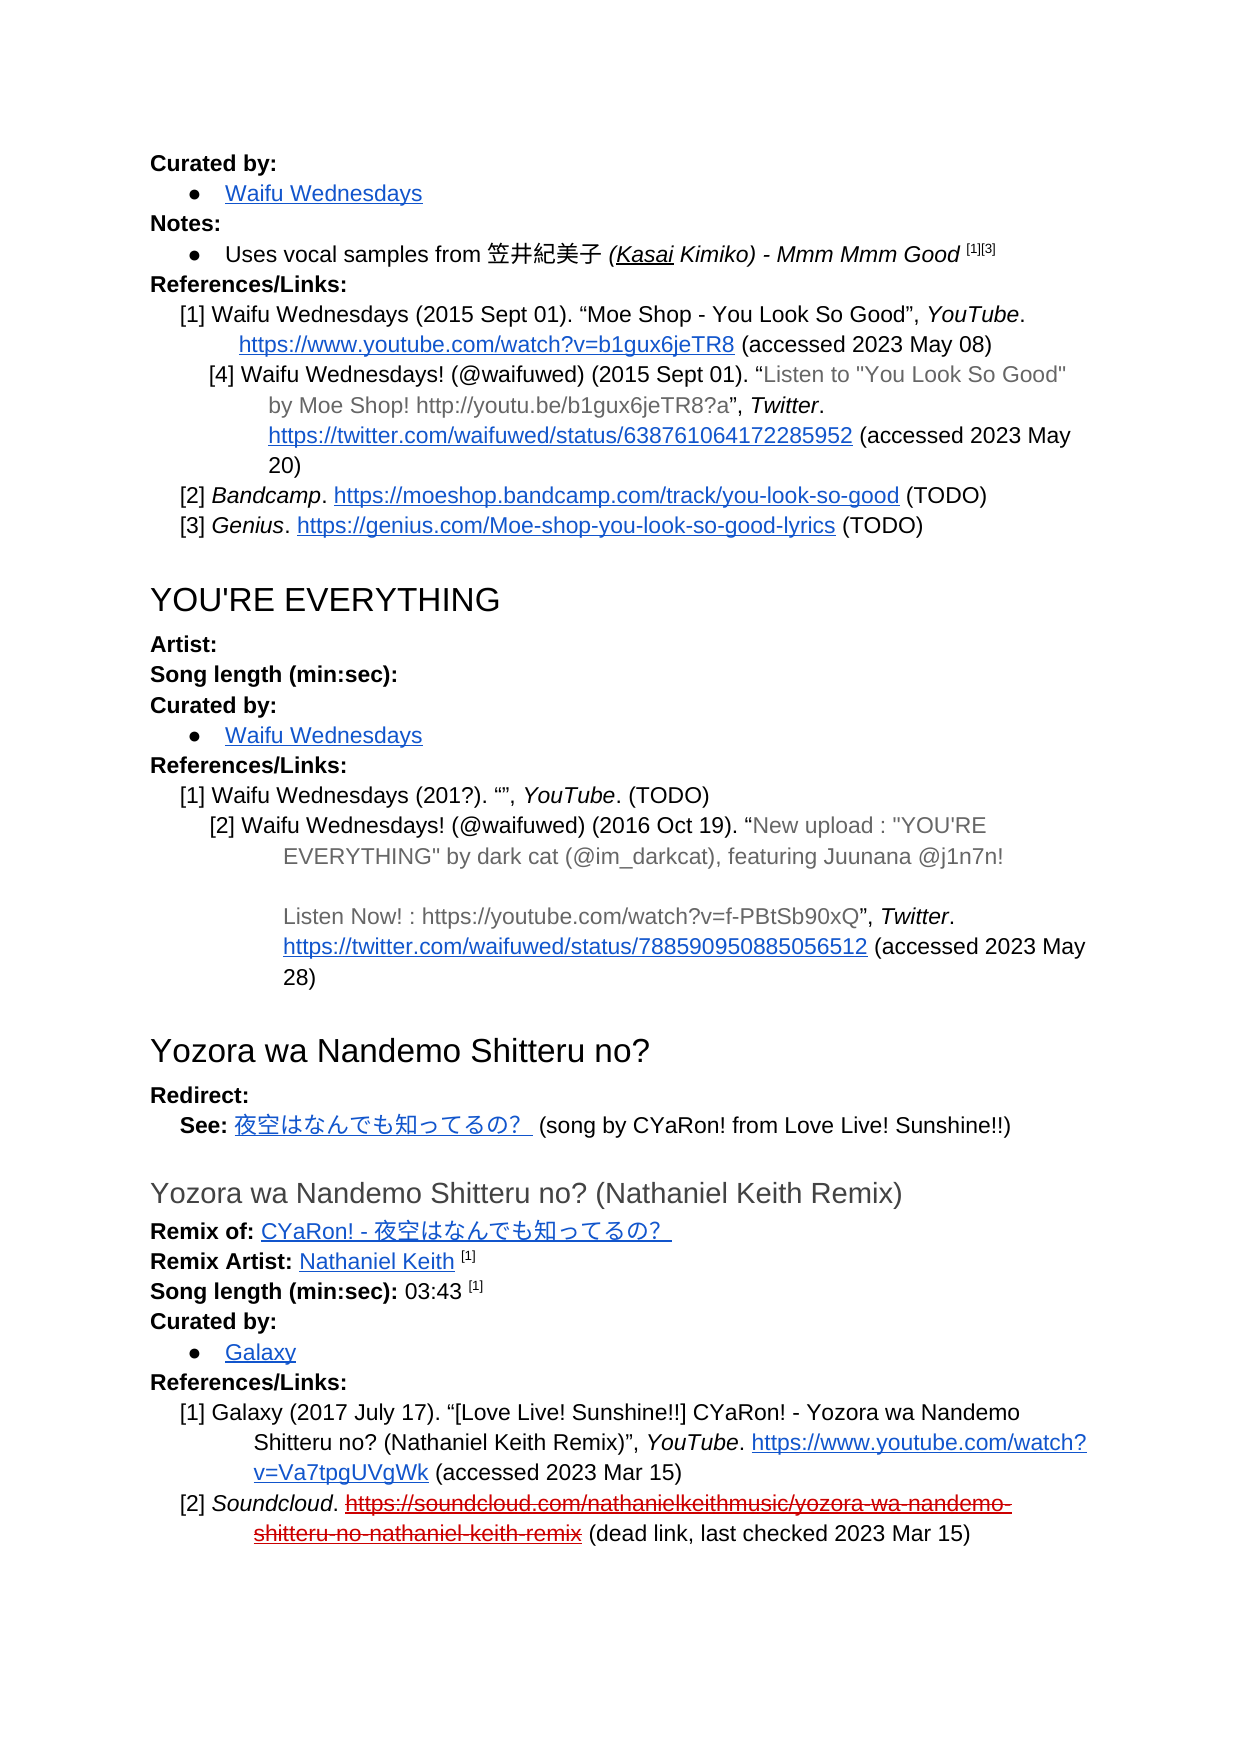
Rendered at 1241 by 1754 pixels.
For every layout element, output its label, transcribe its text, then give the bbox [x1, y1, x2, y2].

list Waifu Wednesdays [187, 722, 1090, 748]
text Remix Artist: Nathaniel Keith [1] [150, 1248, 1090, 1274]
list Waifu Wednesdays [187, 180, 1090, 207]
text Artist: [150, 631, 1090, 657]
text See: 夜空はなんでも知ってるの？ (song by CYaRon! from Love Live! Sunshine!!) [179, 1112, 1090, 1139]
text Song length (min:sec): [150, 661, 1090, 688]
text [1] Galaxy (2017 July 17). “[Love Live! Sunshine!!] CYaRon! - Yozora wa Nandemo Shitteru no? (Nathaniel Keith Remix)”, YouTube. https://www.youtube.com/watch?v=Va7tpgUVgWk (accessed 2023 Mar 15) [179, 1399, 1090, 1486]
text Curated by: [150, 692, 1090, 718]
subtitle Yozora wa Nandemo Shitteru no? [150, 1031, 1090, 1069]
text [2] Waifu Wednesdays! (@waifuwed) (2016 Oct 19). “New upload : "YOU'RE EVERYTHING" by dark cat (@im_darkcat), featuring Juunana @j1n7n! Listen Now! : https://youtube.com/watch?v=f-PBtSb90xQ”, Twitter. https://twitter.com/waifuwed/status/788590950885056512 (accessed 2023 May 28) [209, 812, 1090, 990]
text Curated by: [150, 1308, 1090, 1335]
list Galaxy [187, 1338, 1090, 1365]
subtitle YOU'RE EVERYTHING [150, 580, 1090, 619]
text Song length (min:sec): 03:43 [1] [150, 1278, 1090, 1304]
text Notes: [150, 210, 1090, 237]
subtitle Yozora wa Nandemo Shitteru no? (Nathaniel Keith Remix) [150, 1176, 1090, 1209]
text [2] Soundcloud. https://soundcloud.com/nathanielkeithmusic/yozora-wa-nandemo-shitteru-no-nathaniel-keith-remix (dead link, last checked 2023 Mar 15) [179, 1489, 1090, 1546]
text [1] Waifu Wednesdays (2015 Sept 01). “Moe Shop - You Look So Good”, YouTube. https://www.youtube.com/watch?v=b1gux6jeTR8 (accessed 2023 May 08) [179, 301, 1090, 358]
text Redirect: [150, 1082, 1090, 1108]
text [3] Genius. https://genius.com/Moe-shop-you-look-so-good-lyrics (TODO) [179, 512, 1090, 539]
text [1] Waifu Wednesdays (201?). “”, YouTube. (TODO) [179, 782, 1090, 808]
text References/Links: [150, 1369, 1090, 1395]
text [2] Bandcamp. https://moeshop.bandcamp.com/track/you-look-so-good (TODO) [179, 482, 1090, 509]
text Curated by: [150, 150, 1090, 176]
text References/Links: [150, 752, 1090, 778]
list Uses vocal samples from 笠井紀美子 (Kasai Kimiko) - Mmm Mmm Good [1][3] [187, 241, 1090, 267]
text References/Links: [150, 271, 1090, 297]
text Remix of: CYaRon! - 夜空はなんでも知ってるの？ [150, 1218, 1090, 1244]
text [4] Waifu Wednesdays! (@waifuwed) (2015 Sept 01). “Listen to "You Look So Good" by Moe Shop! http://youtu.be/b1gux6jeTR8?a”, Twitter. https://twitter.com/waifuwed/status/638761064172285952 (accessed 2023 May 20) [209, 361, 1090, 478]
